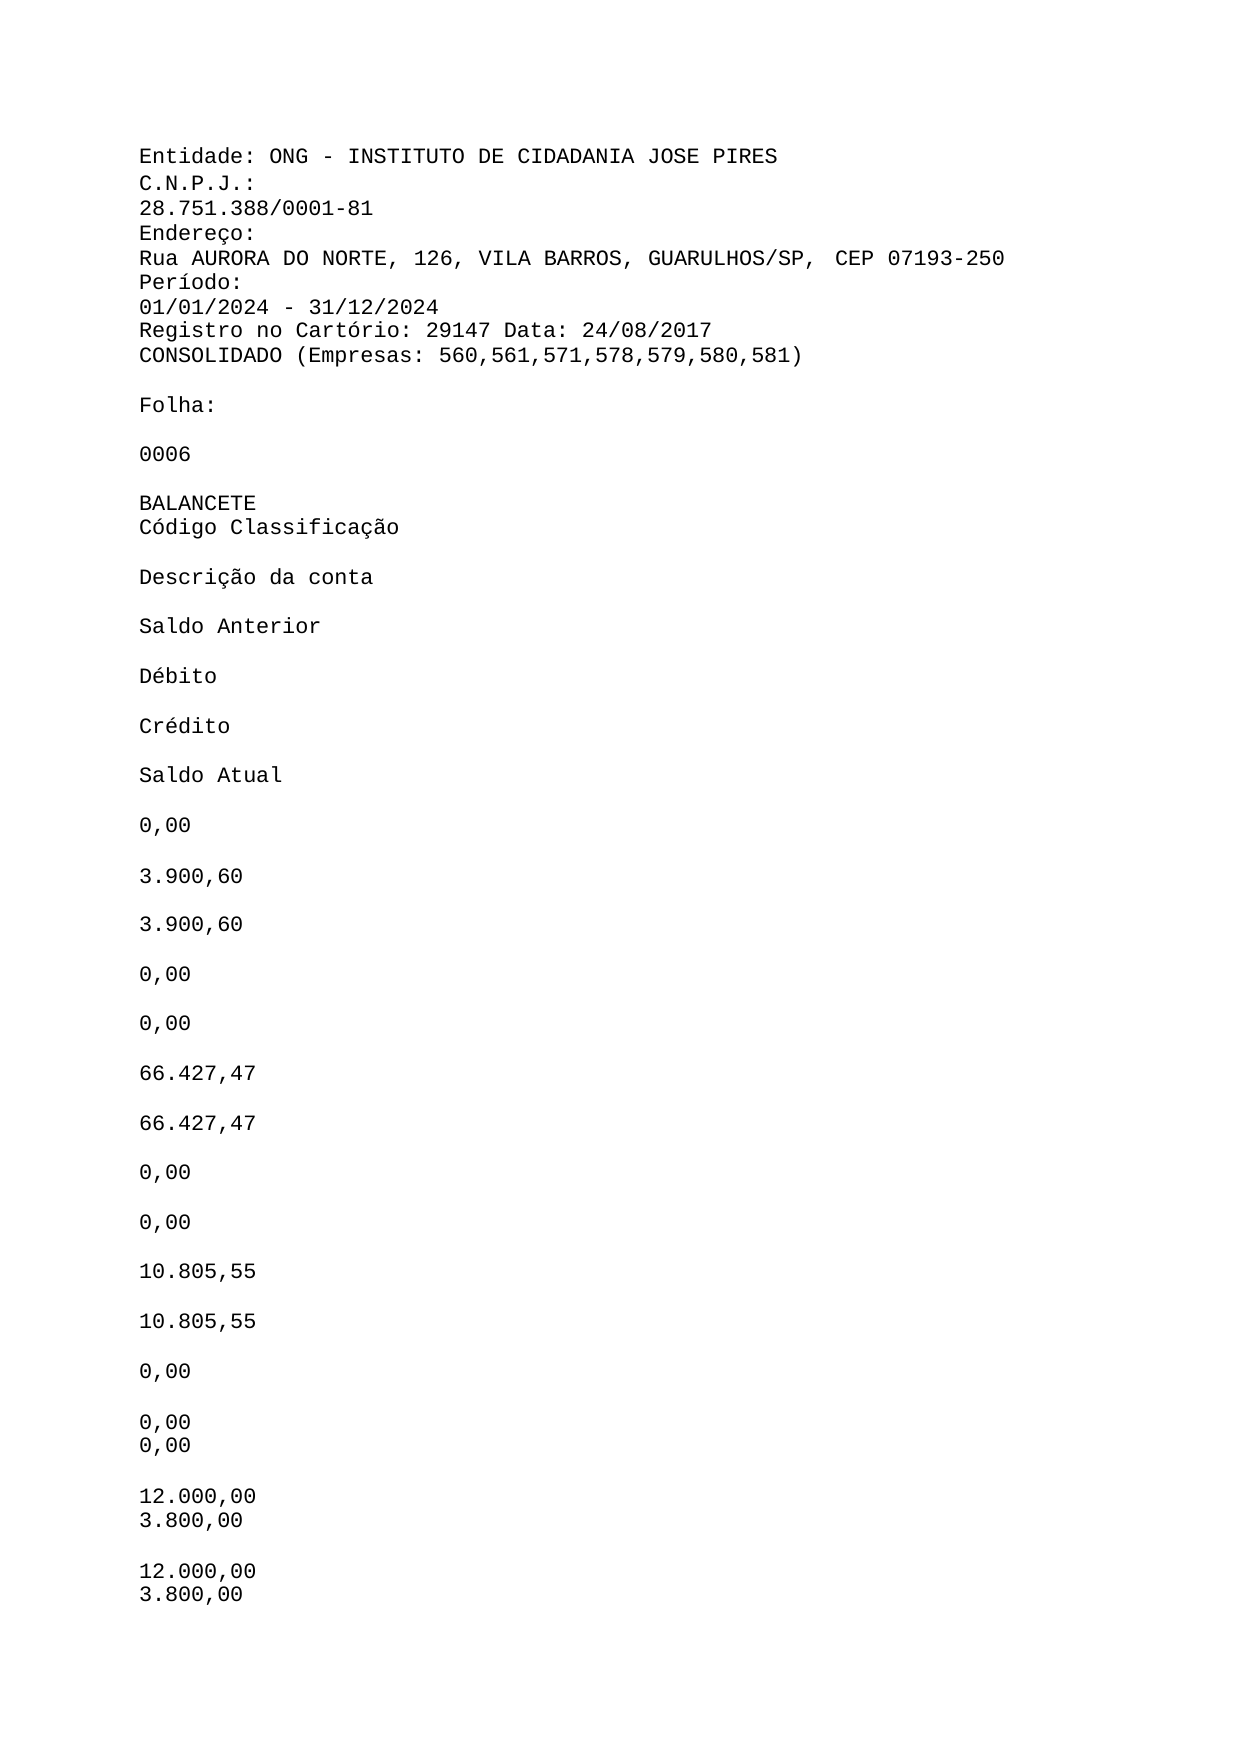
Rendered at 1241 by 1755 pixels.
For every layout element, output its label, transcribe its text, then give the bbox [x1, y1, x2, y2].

table_cell 28.751.388/0001-81 [133, 196, 828, 221]
table_cell 07193-250 [881, 246, 1012, 271]
table_cell Período: [133, 271, 828, 295]
text 66.427,47 [139, 1112, 1066, 1136]
table_cell [829, 320, 881, 342]
text Crédito Saldo Atual 0,00 [139, 715, 284, 839]
text 12.000,00 [139, 1558, 1066, 1583]
text 0,00 [139, 1360, 1066, 1384]
text 0,00 [139, 963, 1066, 987]
table_cell [829, 295, 881, 320]
table_cell 01/01/2024 - 31/12/2024 [133, 295, 828, 320]
text 0,00 [139, 1434, 1066, 1459]
table_cell [829, 271, 881, 295]
table_cell Rua AURORA DO NORTE, 126, VILA BARROS, GUARULHOS/SP, [133, 246, 828, 271]
text 0,00 [139, 1211, 1066, 1236]
text CONSOLIDADO (Empresas: 560,561,571,578,579,580,581) [139, 344, 1066, 369]
table_header Entidade: ONG - INSTITUTO DE CIDADANIA JOSE PIRES [133, 137, 828, 171]
text 3.800,00 [139, 1509, 1066, 1533]
text 66.427,47 [139, 1062, 1066, 1087]
table_cell [881, 271, 1012, 295]
text 3.900,60 [139, 913, 1066, 938]
table_header [829, 137, 1012, 246]
table_cell [881, 295, 1012, 320]
text 3.800,00 [139, 1583, 1066, 1608]
text Folha: 0006 BALANCETE [139, 370, 258, 517]
text 0,00 [139, 1161, 1066, 1186]
text 3.900,60 [139, 864, 1066, 888]
table_cell Endereço: [133, 221, 828, 246]
table_cell [881, 320, 1012, 342]
table_cell CEP [829, 246, 881, 271]
text Código Classificação Descrição da conta Saldo Anterior Débito [139, 517, 402, 690]
table_cell Registro no Cartório: 29147 Data: 24/08/2017 [133, 320, 828, 342]
text 12.000,00 [139, 1484, 1066, 1509]
text 0,00 [139, 1012, 1066, 1037]
text 0,00 [139, 1409, 1066, 1434]
table_cell C.N.P.J.: [133, 171, 828, 196]
text 10.805,55 [139, 1310, 1066, 1335]
text 10.805,55 [139, 1261, 1066, 1285]
